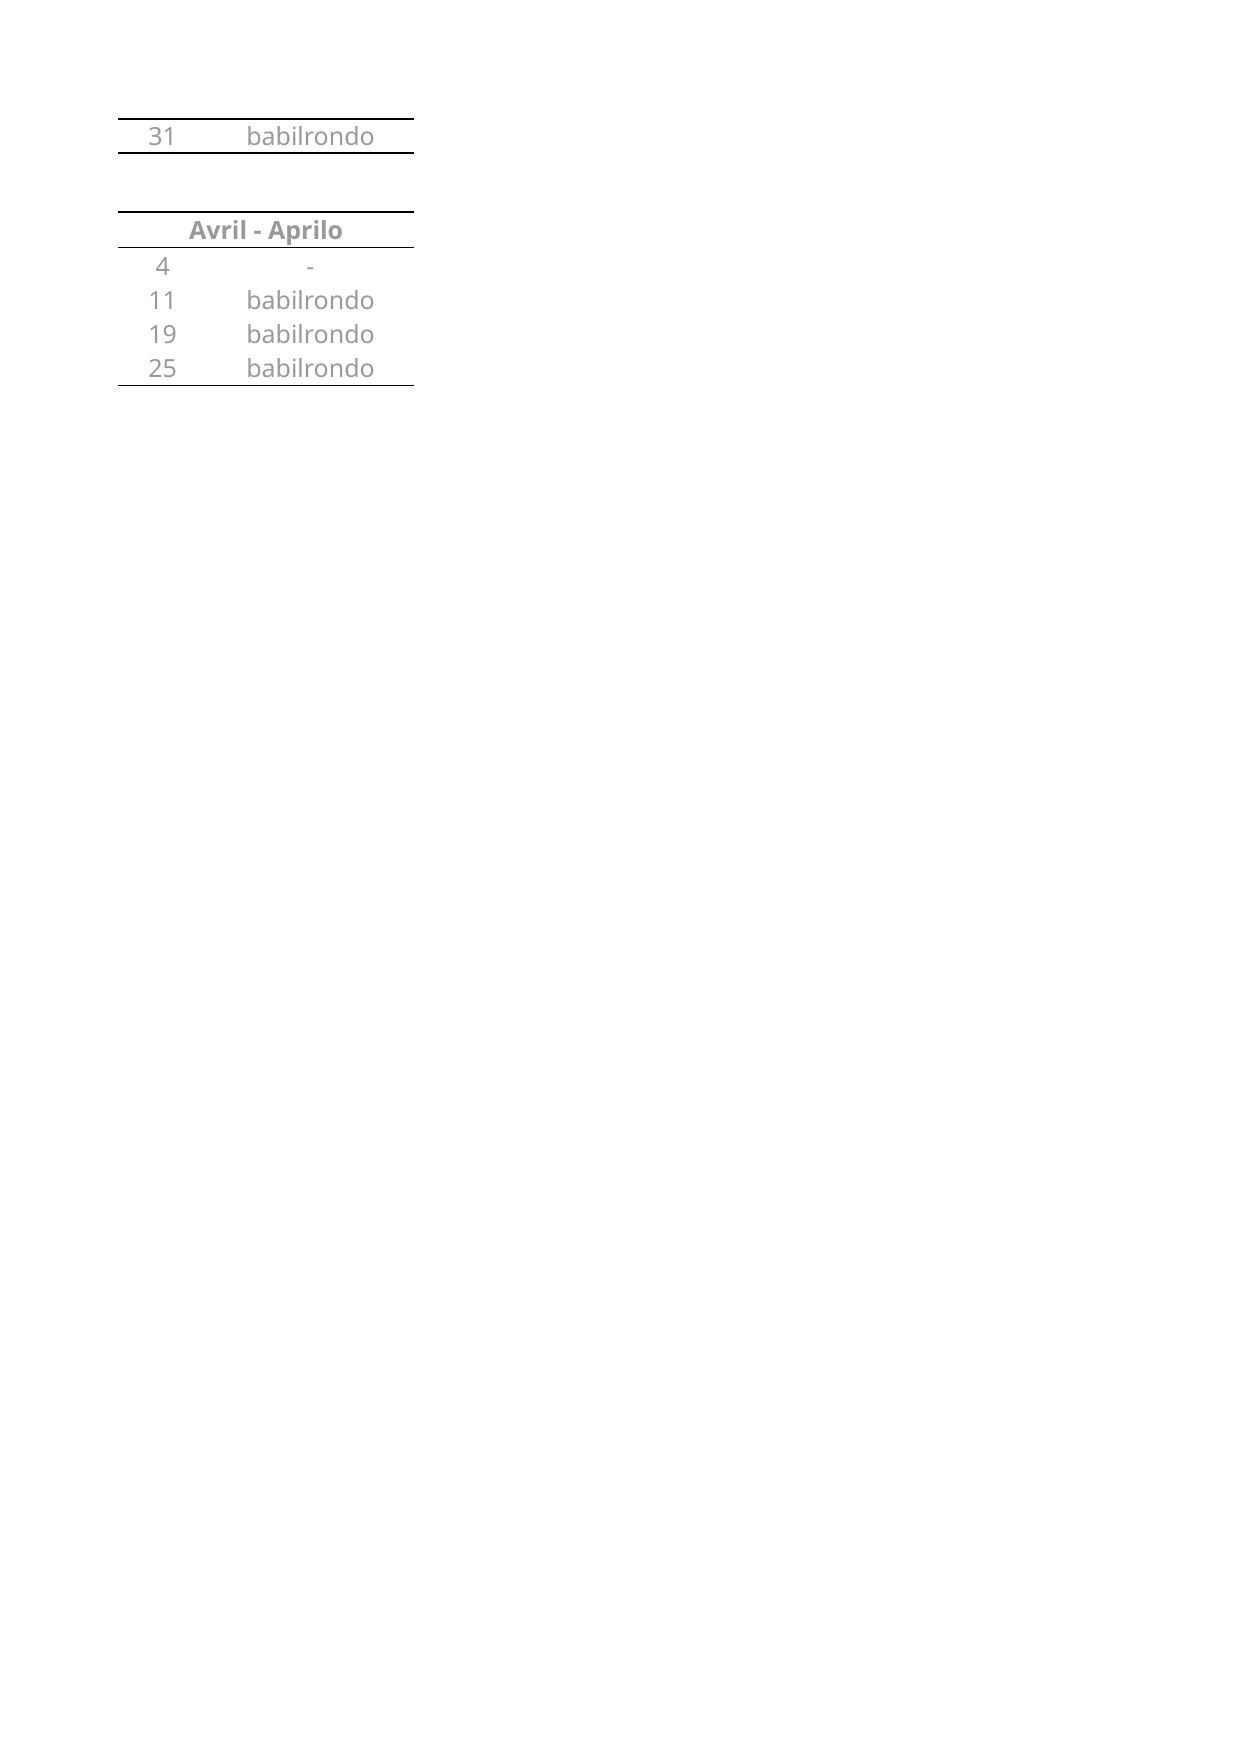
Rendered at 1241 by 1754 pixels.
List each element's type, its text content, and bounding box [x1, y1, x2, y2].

table_cell - [207, 248, 414, 282]
table_cell babilrondo [207, 120, 414, 152]
table_cell 11 [118, 283, 207, 317]
table_header Avril - Aprilo [118, 213, 414, 247]
table_cell 31 [118, 120, 207, 152]
table_cell 25 [118, 351, 207, 385]
table_cell babilrondo [207, 351, 414, 385]
table_cell babilrondo [207, 283, 414, 317]
table_cell 19 [118, 317, 207, 351]
table_cell 4 [118, 248, 207, 282]
table_cell babilrondo [207, 317, 414, 351]
